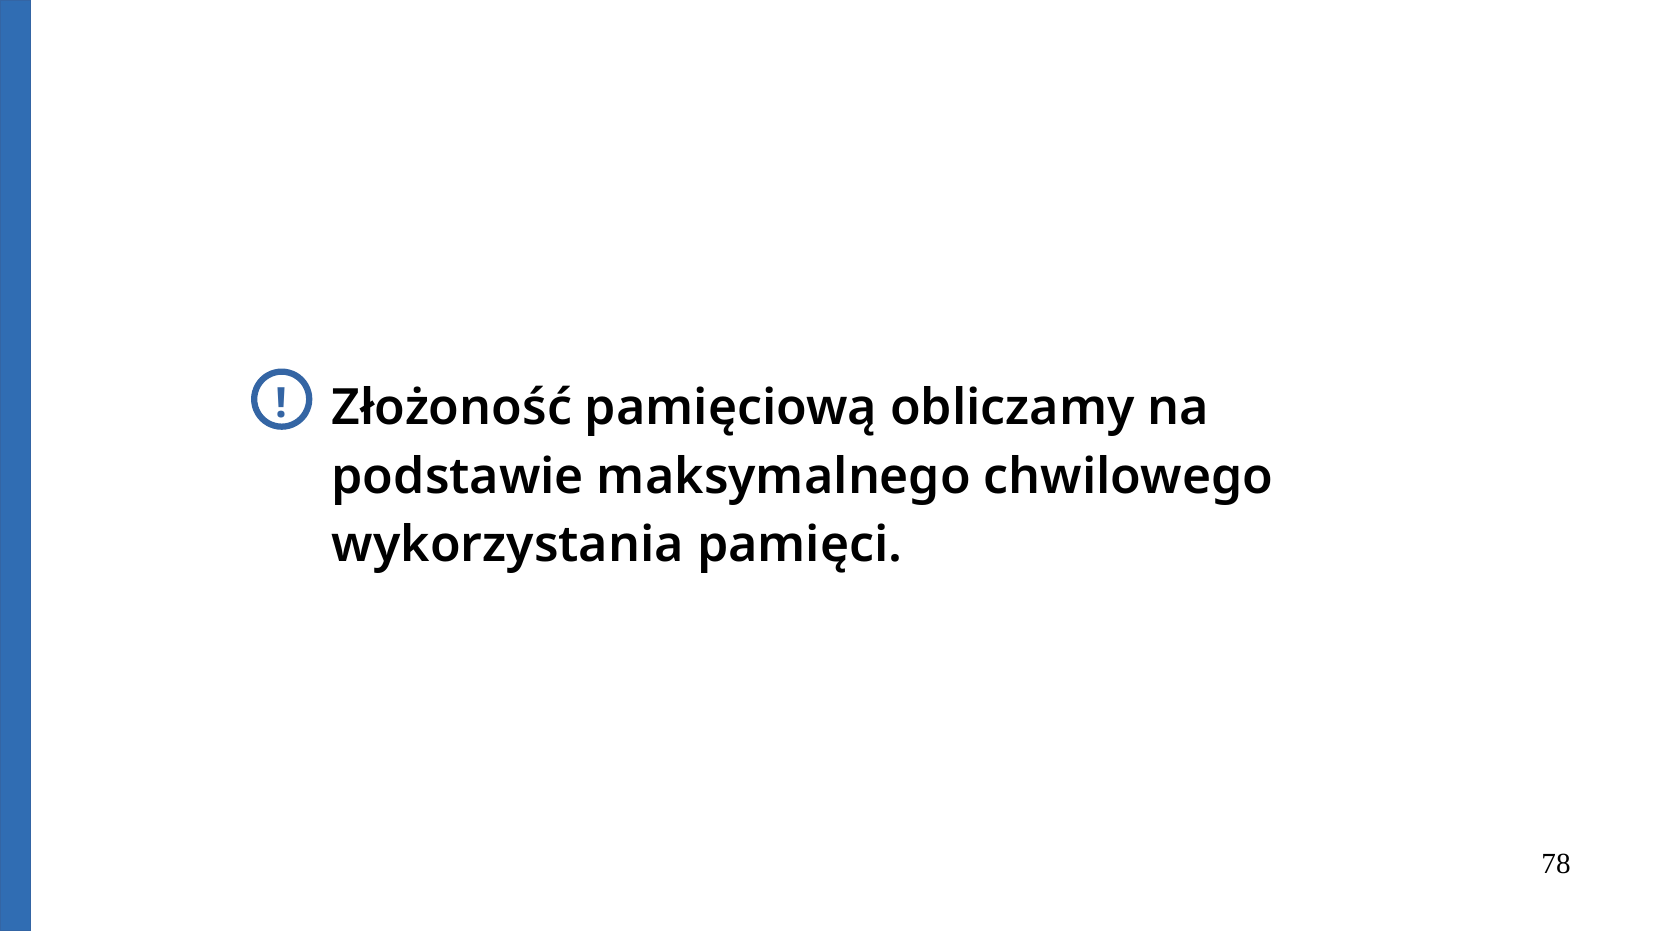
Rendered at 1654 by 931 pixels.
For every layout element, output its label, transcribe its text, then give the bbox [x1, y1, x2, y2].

text_box Złożoność pamięciową obliczamy na podstawie maksymalnego chwilowego wykorzystania pamięci. [317, 363, 1477, 568]
text_box [0, 0, 31, 931]
text_box [303, 381, 310, 417]
text_box [254, 382, 260, 417]
text_box ! [261, 417, 304, 437]
text_box ! [260, 365, 303, 434]
